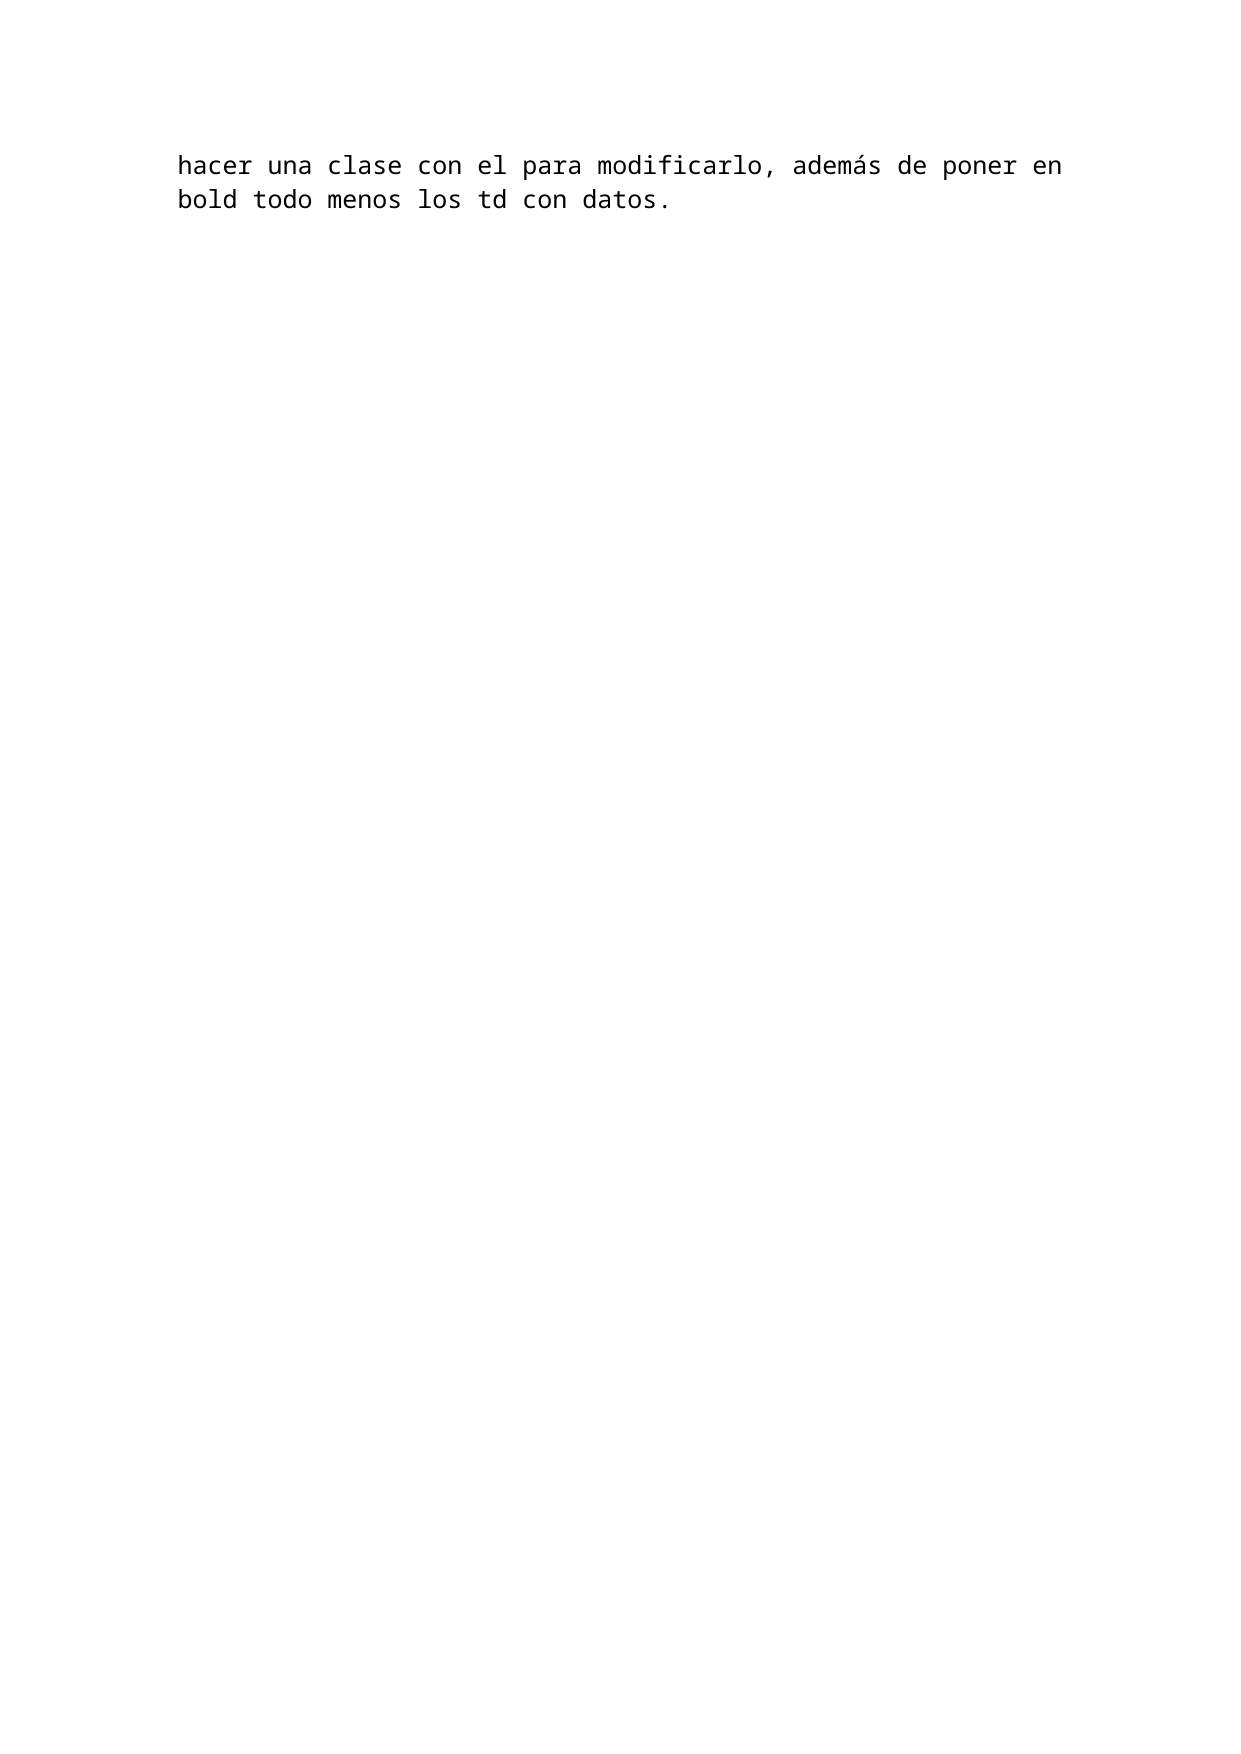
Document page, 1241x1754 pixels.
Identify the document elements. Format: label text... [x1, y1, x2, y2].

text hacer una clase con el para modificarlo, además de poner en bold todo menos los td con datos. [177, 148, 1063, 216]
